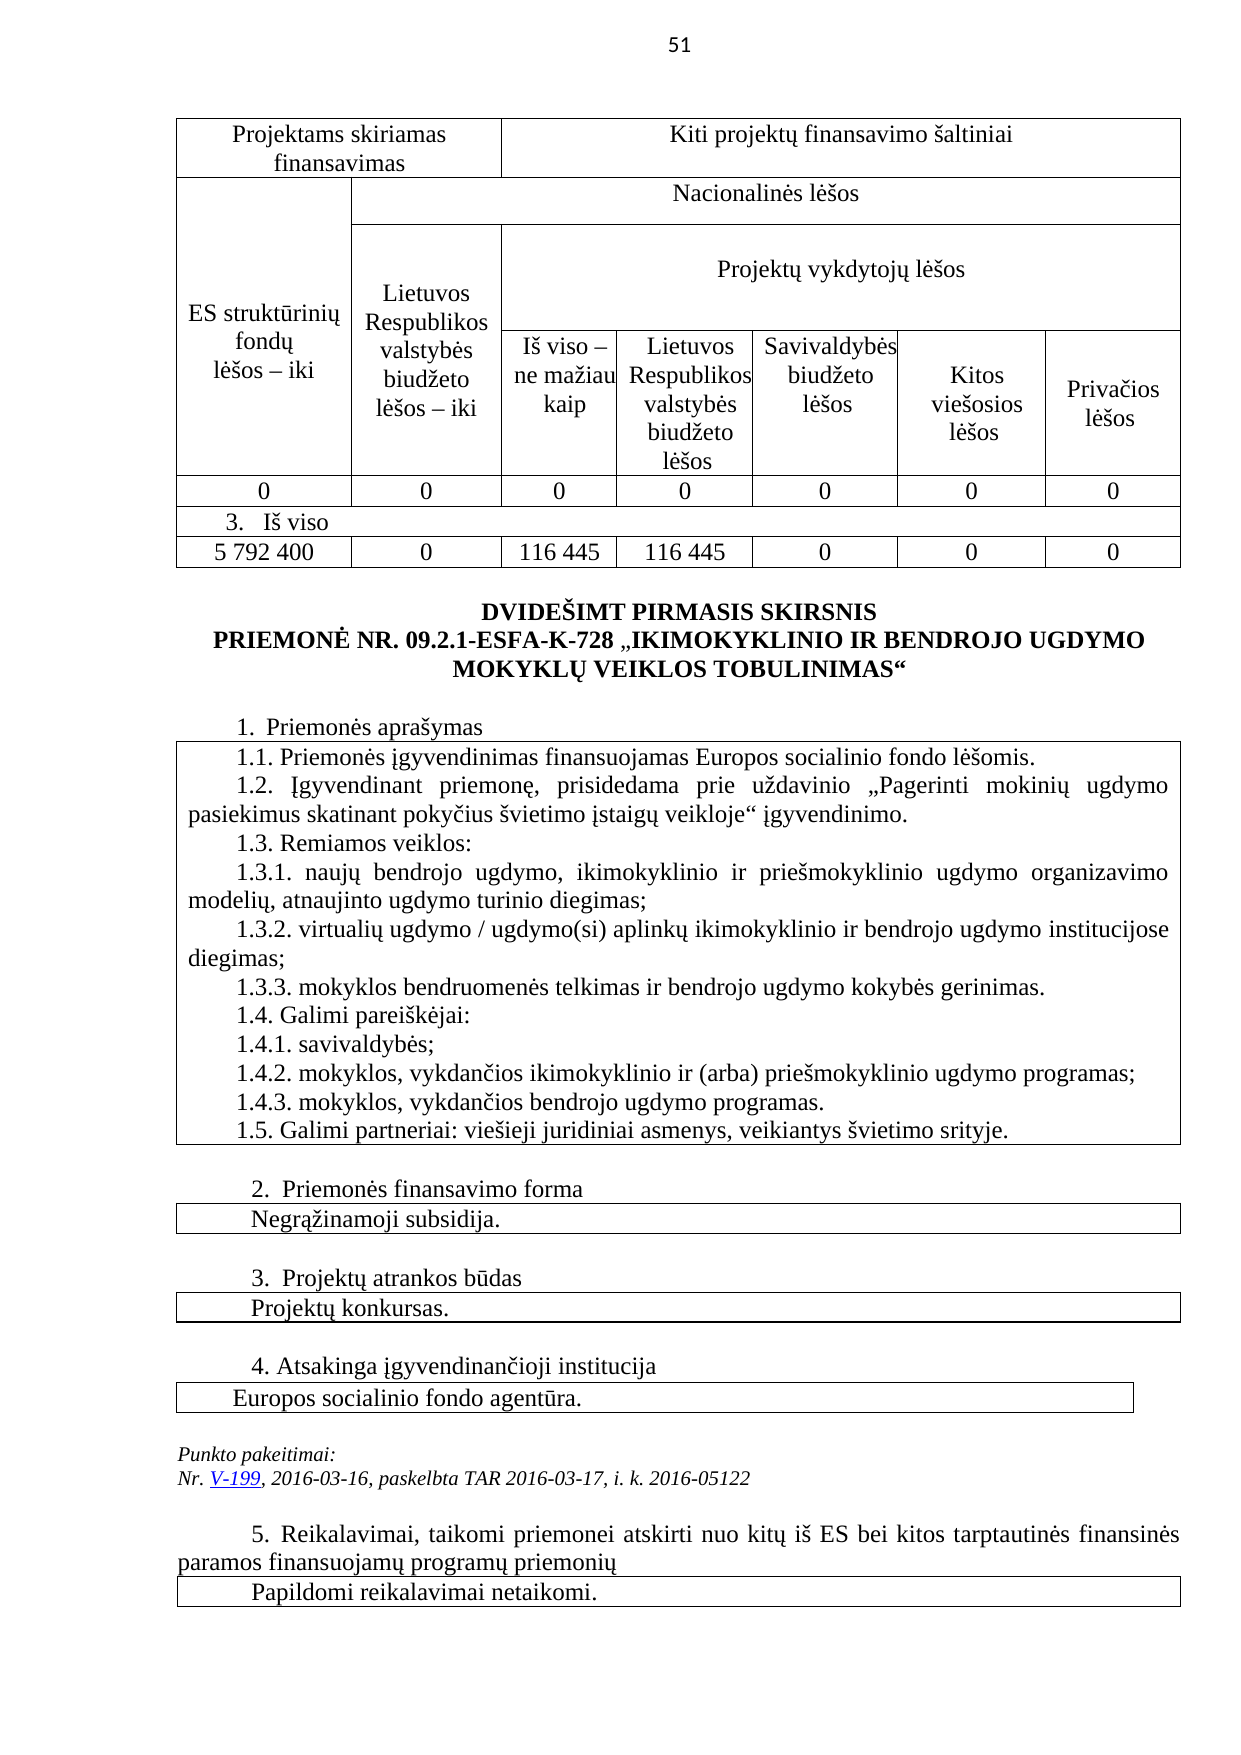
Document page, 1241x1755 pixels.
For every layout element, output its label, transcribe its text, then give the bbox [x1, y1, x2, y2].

table_cell 0 [898, 476, 1045, 506]
table_cell 116 445 [502, 537, 616, 567]
table_header Projektų konkursas. [177, 1293, 1180, 1321]
text 2. Priemonės finansavimo forma [251, 1174, 1181, 1203]
table_cell 1.3. Remiamos veiklos: 1.3.1. naujų bendrojo ugdymo, ikimokyklinio ir priešmokyklinio ugdymo organizavimo modelių, atnaujinto ugdymo turinio diegimas; 1.3.2. virtualių ugdymo / ugdymo(si) aplinkų ikimokyklinio ir bendrojo ugdymo institucijose diegimas; 1.3.3. mokyklos bendruomenės telkimas ir bendrojo ugdymo kokybės gerinimas. [177, 828, 1180, 1000]
table_cell 3. Iš viso [177, 507, 1180, 536]
table_cell 0 [753, 537, 897, 567]
table_cell 1.2. Įgyvendinant priemonę, prisidedama prie uždavinio „Pagerinti mokinių ugdymo pasiekimus skatinant pokyčius švietimo įstaigų veikloje“ įgyvendinimo. [177, 770, 1180, 828]
table_cell 5 792 400 [177, 537, 351, 567]
table_cell Nacionalinės lėšos [352, 178, 1180, 224]
table_cell 1.4. Galimi pareiškėjai: 1.4.1. savivaldybės; 1.4.2. mokyklos, vykdančios ikimokyklinio ir (arba) priešmokyklinio ugdymo programas; 1.4.3. mokyklos, vykdančios bendrojo ugdymo programas. [177, 1000, 1180, 1115]
table_header Negrąžinamoji subsidija. [177, 1204, 1180, 1233]
table_cell Lietuvos Respublikos valstybės biudžeto lėšos – iki [352, 225, 501, 475]
text 3. Projektų atrankos būdas [251, 1263, 1181, 1292]
text DVIDEŠIMT PIRMASIS SKIRSNIS [177, 597, 1181, 626]
table_cell Projektų vykdytojų lėšos [502, 225, 1180, 330]
text 5. Reikalavimai, taikomi priemonei atskirti nuo kitų iš ES bei kitos tarptautinės finansinės paramos finansuojamų programų priemonių [177, 1519, 1181, 1576]
table_cell 116 445 [617, 537, 752, 567]
table_cell 0 [617, 476, 752, 506]
text Nr. V-199, 2016-03-16, paskelbta TAR 2016-03-17, i. k. 2016-05122 [177, 1466, 1181, 1490]
table_cell 0 [753, 476, 897, 506]
table_cell ES struktūrinių fondų lėšos – iki [177, 178, 351, 475]
table_cell 0 [1046, 476, 1180, 506]
text PRIEMONĖ NR. 09.2.1-ESFA-K-728 „IKIMOKYKLINIO IR BENDROJO UGDYMO MOKYKLŲ VEIKLOS TOBULINIMAS“ [177, 626, 1181, 683]
table_cell 1.5. Galimi partneriai: viešieji juridiniai asmenys, veikiantys švietimo srityje. [177, 1115, 1180, 1144]
table_header Papildomi reikalavimai netaikomi. [178, 1577, 1180, 1606]
table_header Europos socialinio fondo agentūra. [177, 1383, 1133, 1412]
table_cell 0 [898, 537, 1045, 567]
table_cell 0 [177, 476, 351, 506]
table_cell 0 [352, 476, 501, 506]
table_header 1.1. Priemonės įgyvendinimas finansuojamas Europos socialinio fondo lėšomis. [177, 742, 1180, 770]
table_cell Privačios lėšos [1046, 331, 1180, 475]
table_cell 0 [502, 476, 616, 506]
table_header Kiti projektų finansavimo šaltiniai [502, 119, 1180, 177]
text 4. Atsakinga įgyvendinančioji institucija [251, 1351, 1181, 1380]
text 1. Priemonės aprašymas [236, 712, 1181, 741]
table_cell Lietuvos Respublikos valstybės biudžeto lėšos [617, 331, 752, 475]
table_cell Savivaldybės biudžeto lėšos [753, 331, 897, 475]
table_cell Kitos viešosios lėšos [898, 331, 1045, 475]
table_cell Iš viso – ne mažiau kaip [502, 331, 616, 475]
text Punkto pakeitimai: [177, 1442, 1181, 1466]
table_cell 0 [352, 537, 501, 567]
table_header Projektams skiriamas finansavimas [177, 119, 501, 177]
table_cell 0 [1046, 537, 1180, 567]
